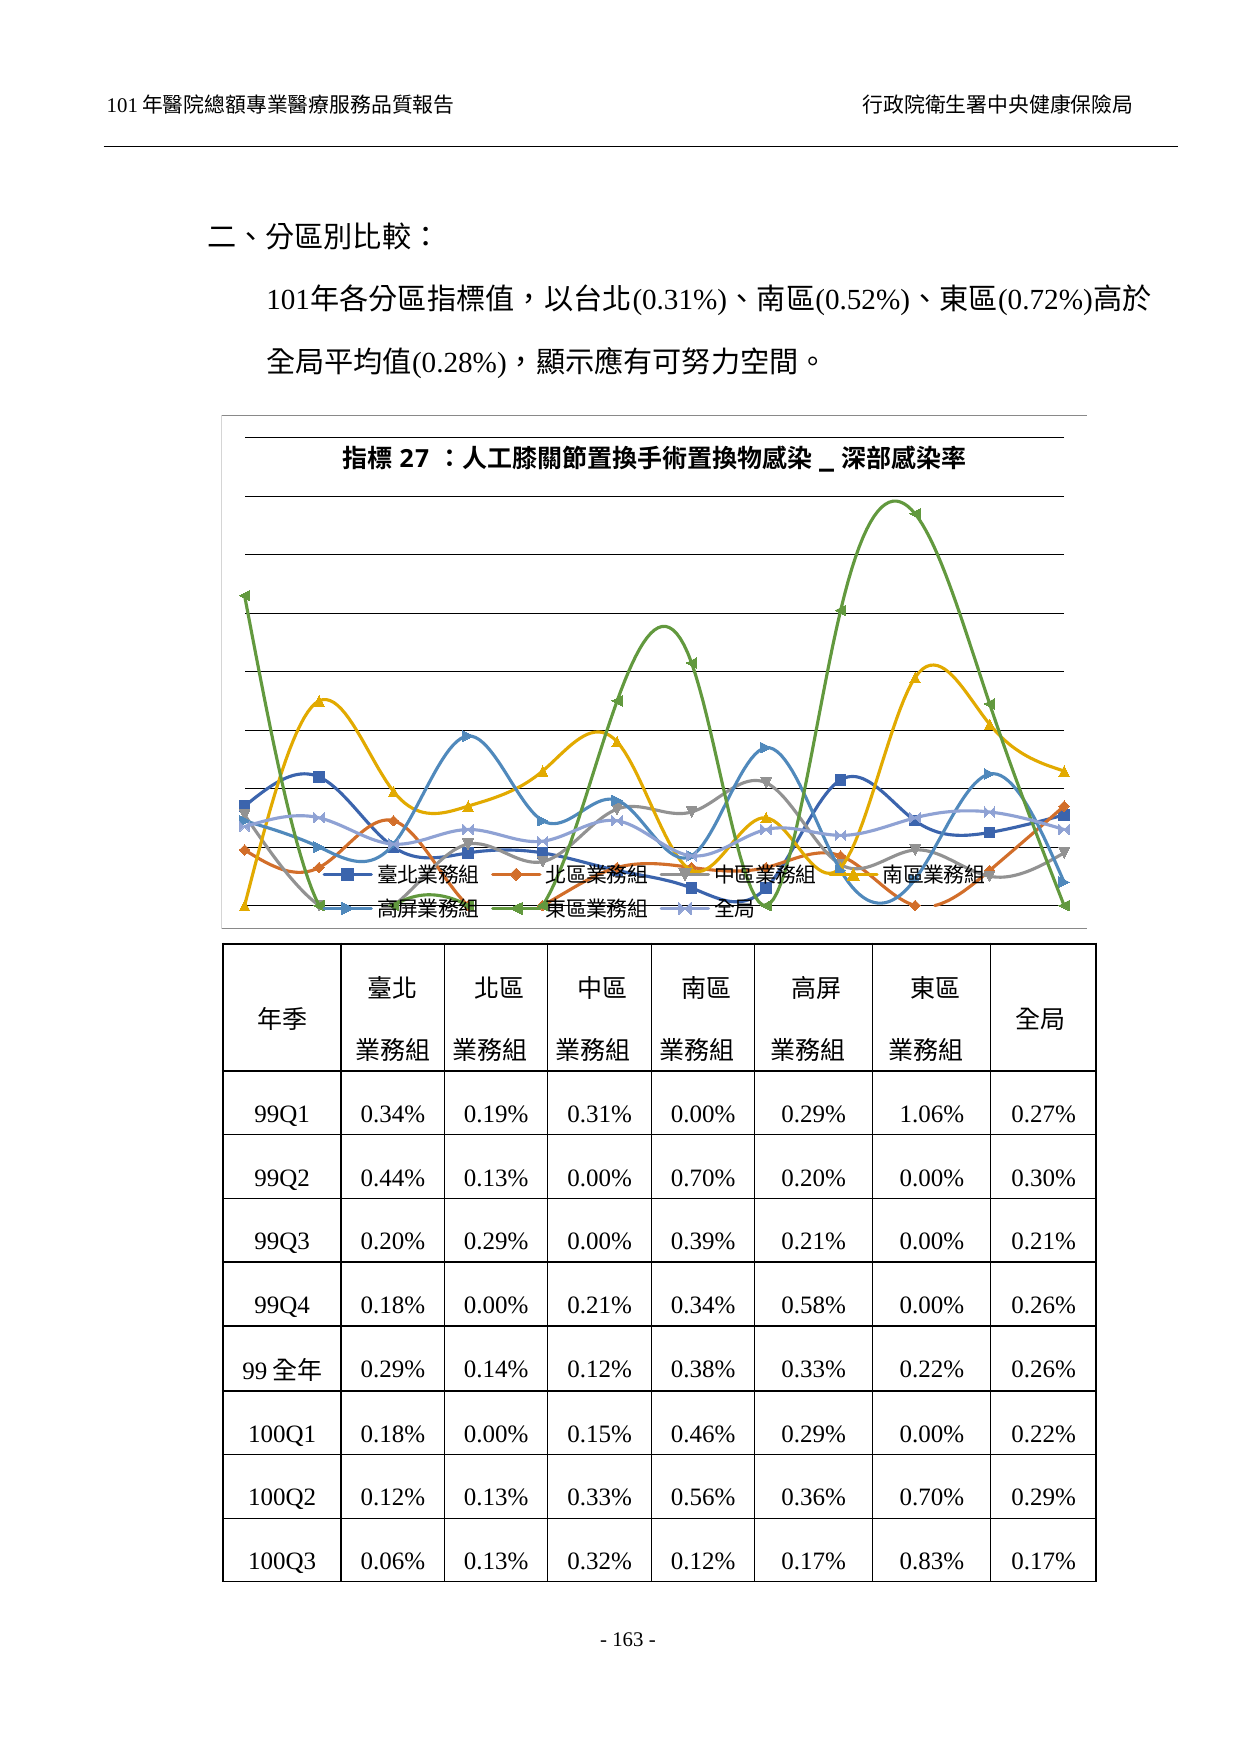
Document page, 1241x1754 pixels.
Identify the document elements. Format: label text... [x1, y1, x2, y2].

table_cell 0.18% [342, 1263, 444, 1325]
text 二、分區別比較： [103, 193, 1152, 255]
table_cell 0.00% [873, 1392, 990, 1454]
table_cell 0.27% [991, 1072, 1095, 1134]
table_cell 0.83% [873, 1519, 990, 1581]
table_cell 0.44% [342, 1135, 444, 1198]
table_cell 0.12% [652, 1519, 754, 1581]
table_cell 0.29% [991, 1455, 1095, 1518]
table_cell 0.58% [755, 1263, 872, 1325]
table_cell 0.00% [873, 1135, 990, 1198]
table_cell 0.33% [548, 1455, 651, 1518]
table_cell 0.15% [548, 1392, 651, 1454]
table_header 北區 業務組 [445, 945, 547, 1070]
table_cell 99Q4 [224, 1263, 340, 1325]
table_cell 0.13% [445, 1455, 547, 1518]
table_cell 0.06% [342, 1519, 444, 1581]
table_header 東區 業務組 [873, 945, 990, 1070]
table_cell 0.31% [548, 1072, 651, 1134]
table_cell 0.70% [652, 1135, 754, 1198]
table_cell 99Q1 [224, 1072, 340, 1134]
table_cell 0.22% [991, 1392, 1095, 1454]
table_cell 0.21% [548, 1263, 651, 1325]
table_cell 99Q2 [224, 1135, 340, 1198]
table_cell 0.00% [445, 1392, 547, 1454]
table_header 高屏 業務組 [755, 945, 872, 1070]
table_cell 0.17% [755, 1519, 872, 1581]
table_cell 0.26% [991, 1327, 1095, 1389]
text 101年各分區指標值，以台北(0.31%)、南區(0.52%)、東區(0.72%)高於全局平均值(0.28%)，顯示應有可努力空間。 [266, 255, 1152, 380]
table_cell 0.00% [548, 1199, 651, 1261]
table_cell 0.21% [755, 1199, 872, 1261]
table_cell 0.21% [991, 1199, 1095, 1261]
table_cell 0.34% [342, 1072, 444, 1134]
table_cell 0.00% [445, 1263, 547, 1325]
table_cell 0.29% [755, 1072, 872, 1134]
table_cell 0.33% [755, 1327, 872, 1389]
table_cell 0.34% [652, 1263, 754, 1325]
table_cell 0.38% [652, 1327, 754, 1389]
table_cell 100Q3 [224, 1519, 340, 1581]
table_cell 0.00% [873, 1263, 990, 1325]
table_cell 0.12% [548, 1327, 651, 1389]
table_cell 0.20% [342, 1199, 444, 1261]
table_cell 0.14% [445, 1327, 547, 1389]
table_cell 0.13% [445, 1519, 547, 1581]
table_header 中區 業務組 [548, 945, 651, 1070]
table_cell 0.56% [652, 1455, 754, 1518]
table_cell 0.12% [342, 1455, 444, 1518]
table_cell 0.30% [991, 1135, 1095, 1198]
table_header 年季 [224, 945, 340, 1070]
table_cell 0.32% [548, 1519, 651, 1581]
table_cell 0.26% [991, 1263, 1095, 1325]
table_header 臺北 業務組 [342, 945, 444, 1070]
table_cell 0.29% [445, 1199, 547, 1261]
table_cell 0.17% [991, 1519, 1095, 1581]
table_cell 0.00% [652, 1072, 754, 1134]
table_cell 0.18% [342, 1392, 444, 1454]
table_cell 99全年 [224, 1327, 340, 1389]
table_cell 0.00% [873, 1199, 990, 1261]
table_cell 0.36% [755, 1455, 872, 1518]
table_header 南區 業務組 [652, 945, 754, 1070]
table_cell 100Q2 [224, 1455, 340, 1518]
table_cell 99Q3 [224, 1199, 340, 1261]
table_cell 0.22% [873, 1327, 990, 1389]
table_cell 0.13% [445, 1135, 547, 1198]
table_cell 100Q1 [224, 1392, 340, 1454]
table_cell 0.29% [755, 1392, 872, 1454]
table_cell 0.20% [755, 1135, 872, 1198]
table_cell 0.19% [445, 1072, 547, 1134]
table_cell 1.06% [873, 1072, 990, 1134]
table_cell 0.70% [873, 1455, 990, 1518]
table_cell 0.46% [652, 1392, 754, 1454]
table_cell 0.00% [548, 1135, 651, 1198]
table_cell 0.29% [342, 1327, 444, 1389]
table_cell 0.39% [652, 1199, 754, 1261]
table_header 全局 [991, 945, 1095, 1070]
